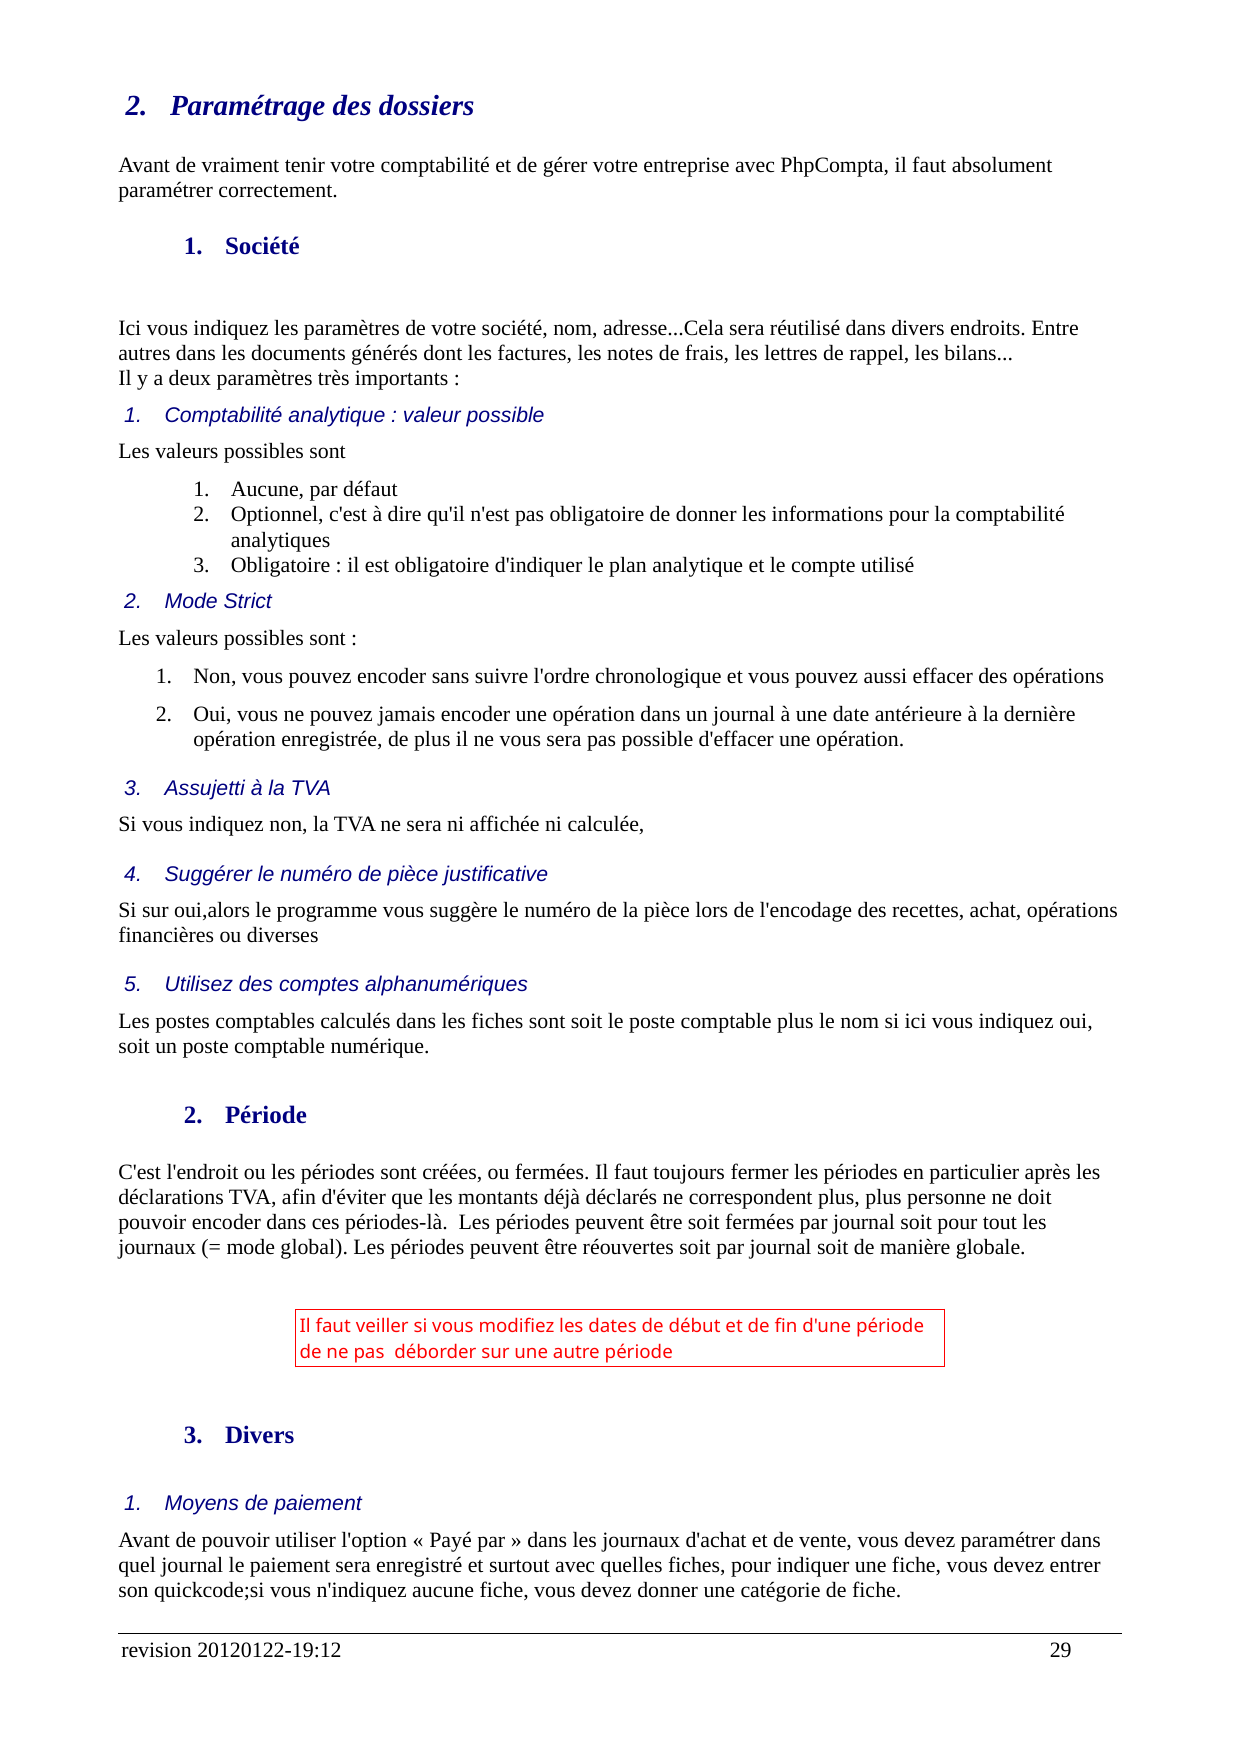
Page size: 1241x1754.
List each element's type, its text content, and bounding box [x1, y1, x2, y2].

list Aucune, par défaut [193, 476, 1122, 501]
text Les valeurs possibles sont [118, 438, 1122, 464]
subtitle Période [177, 1101, 1122, 1129]
list Optionnel, c'est à dire qu'il n'est pas obligatoire de donner les informations pour la comptabilité analytiques [193, 501, 1122, 552]
subtitle Moyens de paiement [118, 1491, 1122, 1515]
list Oui, vous ne pouvez jamais encoder une opération dans un journal à une date antérieure à la dernière opération enregistrée, de plus il ne vous sera pas possible d'effacer une opération. [156, 701, 1122, 751]
text Les valeurs possibles sont : [118, 625, 1122, 650]
list Non, vous pouvez encoder sans suivre l'ordre chronologique et vous pouvez aussi effacer des opérations [156, 663, 1122, 688]
text Si sur oui,alors le programme vous suggère le numéro de la pièce lors de l'encodage des recettes, achat, opérations financières ou diverses [118, 897, 1122, 948]
text Ici vous indiquez les paramètres de votre société, nom, adresse...Cela sera réutilisé dans divers endroits. Entre autres dans les documents générés dont les factures, les notes de frais, les lettres de rappel, les bilans... [118, 315, 1122, 365]
subtitle Suggérer le numéro de pièce justificative [118, 861, 1122, 885]
text Avant de vraiment tenir votre comptabilité et de gérer votre entreprise avec PhpCompta, il faut absolument paramétrer correctement. [118, 152, 1122, 202]
text Avant de pouvoir utiliser l'option « Payé par » dans les journaux d'achat et de vente, vous devez paramétrer dans quel journal le paiement sera enregistré et surtout avec quelles fiches, pour indiquer une fiche, vous devez entrer son quickcode;si vous n'indiquez aucune fiche, vous devez donner une catégorie de fiche. [118, 1527, 1122, 1602]
subtitle Assujetti à la TVA [118, 775, 1122, 800]
text Il y a deux paramètres très importants : [118, 365, 1122, 391]
text Les postes comptables calculés dans les fiches sont soit le poste comptable plus le nom si ici vous indiquez oui, soit un poste comptable numérique. [118, 1008, 1122, 1058]
subtitle Divers [177, 1421, 1122, 1449]
text Il faut veiller si vous modifiez les dates de début et de fin d'une période de ne pas déborder sur une autre période [296, 1310, 944, 1366]
text Si vous indiquez non, la TVA ne sera ni affichée ni calculée, [118, 811, 1122, 837]
subtitle Utilisez des comptes alphanumériques [118, 972, 1122, 996]
subtitle Mode Strict [118, 589, 1122, 613]
subtitle Comptabilité analytique : valeur possible [118, 402, 1122, 427]
text C'est l'endroit ou les périodes sont créées, ou fermées. Il faut toujours fermer les périodes en particulier après les déclarations TVA, afin d'éviter que les montants déjà déclarés ne correspondent plus, plus personne ne doit pouvoir encoder dans ces périodes-là. Les périodes peuvent être soit fermées par journal soit pour tout les journaux (= mode global). Les périodes peuvent être réouvertes soit par journal soit de manière globale. [118, 1159, 1122, 1259]
subtitle Société [177, 231, 1122, 260]
list Obligatoire : il est obligatoire d'indiquer le plan analytique et le compte utilisé [193, 552, 1122, 577]
subtitle Paramétrage des dossiers [118, 88, 1122, 122]
